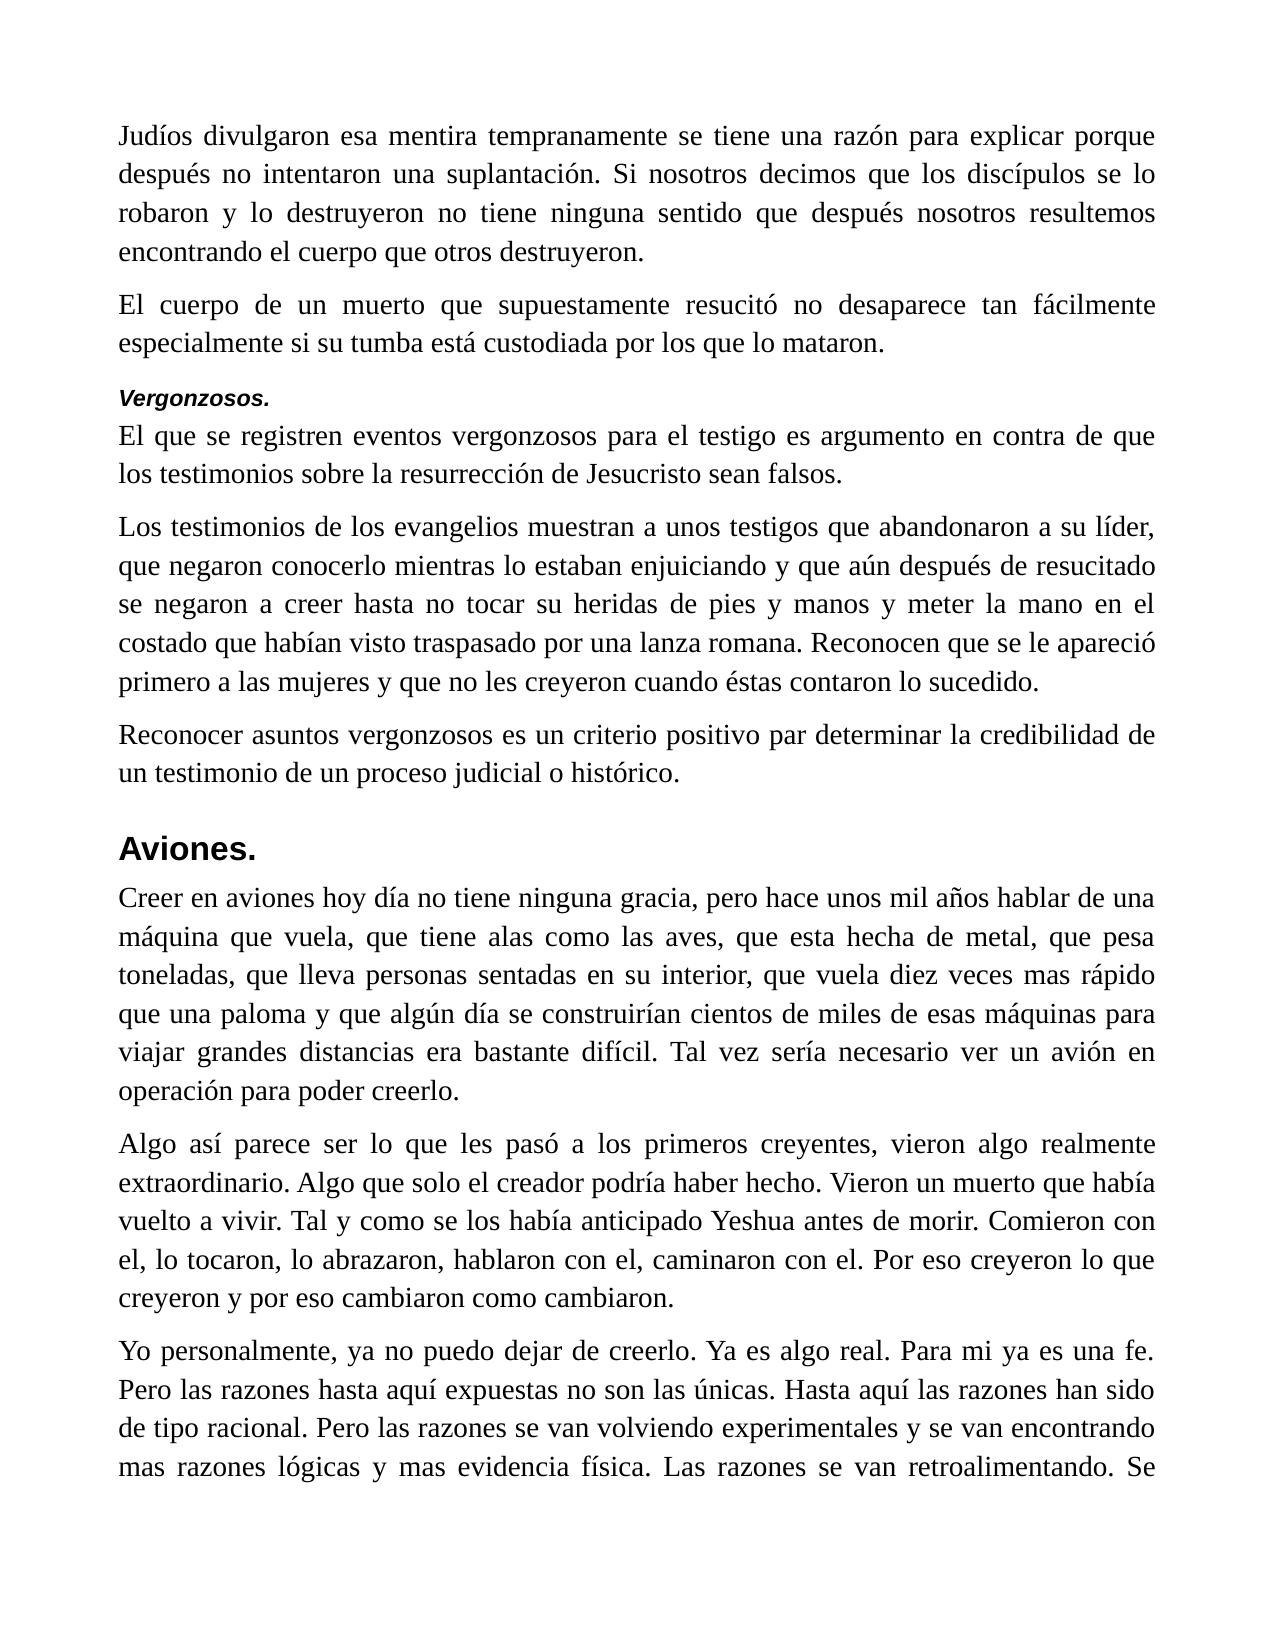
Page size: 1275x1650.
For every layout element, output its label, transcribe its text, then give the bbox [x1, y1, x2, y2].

text Yo personalmente, ya no puedo dejar de creerlo. Ya es algo real. Para mi ya es una fe. Pero las razones hasta aquí expuestas no son las únicas. Hasta aquí las razones han sido de tipo racional. Pero las razones se van volviendo experimentales y se van encontrando mas razones lógicas y mas evidencia física. Las razones se van retroalimentando. Se [118, 1333, 1157, 1483]
text El cuerpo de un muerto que supuestamente resucitó no desaparece tan fácilmente especialmente si su tumba está custodiada por los que lo mataron. [118, 287, 1157, 359]
subtitle Aviones. [118, 829, 1157, 868]
text Algo así parece ser lo que les pasó a los primeros creyentes, vieron algo realmente extraordinario. Algo que solo el creador podría haber hecho. Vieron un muerto que había vuelto a vivir. Tal y como se los había anticipado Yeshua antes de morir. Comieron con el, lo tocaron, lo abrazaron, hablaron con el, caminaron con el. Por eso creyeron lo que creyeron y por eso cambiaron como cambiaron. [118, 1126, 1157, 1314]
text El que se registren eventos vergonzosos para el testigo es argumento en contra de que los testimonios sobre la resurrección de Jesucristo sean falsos. [118, 418, 1157, 490]
text Creer en aviones hoy día no tiene ninguna gracia, pero hace unos mil años hablar de una máquina que vuela, que tiene alas como las aves, que esta hecha de metal, que pesa toneladas, que lleva personas sentadas en su interior, que vuela diez veces mas rápido que una paloma y que algún día se construirían cientos de miles de esas máquinas para viajar grandes distancias era bastante difícil. Tal vez sería necesario ver un avión en operación para poder creerlo. [118, 880, 1157, 1107]
text Judíos divulgaron esa mentira tempranamente se tiene una razón para explicar porque después no intentaron una suplantación. Si nosotros decimos que los discípulos se lo robaron y lo destruyeron no tiene ninguna sentido que después nosotros resultemos encontrando el cuerpo que otros destruyeron. [118, 118, 1157, 267]
text Reconocer asuntos vergonzosos es un criterio positivo par determinar la credibilidad de un testimonio de un proceso judicial o histórico. [118, 717, 1157, 789]
subtitle Vergonzosos. [118, 385, 1157, 412]
text Los testimonios de los evangelios muestran a unos testigos que abandonaron a su líder, que negaron conocerlo mientras lo estaban enjuiciando y que aún después de resucitado se negaron a creer hasta no tocar su heridas de pies y manos y meter la mano en el costado que habían visto traspasado por una lanza romana. Reconocen que se le apareció primero a las mujeres y que no les creyeron cuando éstas contaron lo sucedido. [118, 509, 1157, 697]
